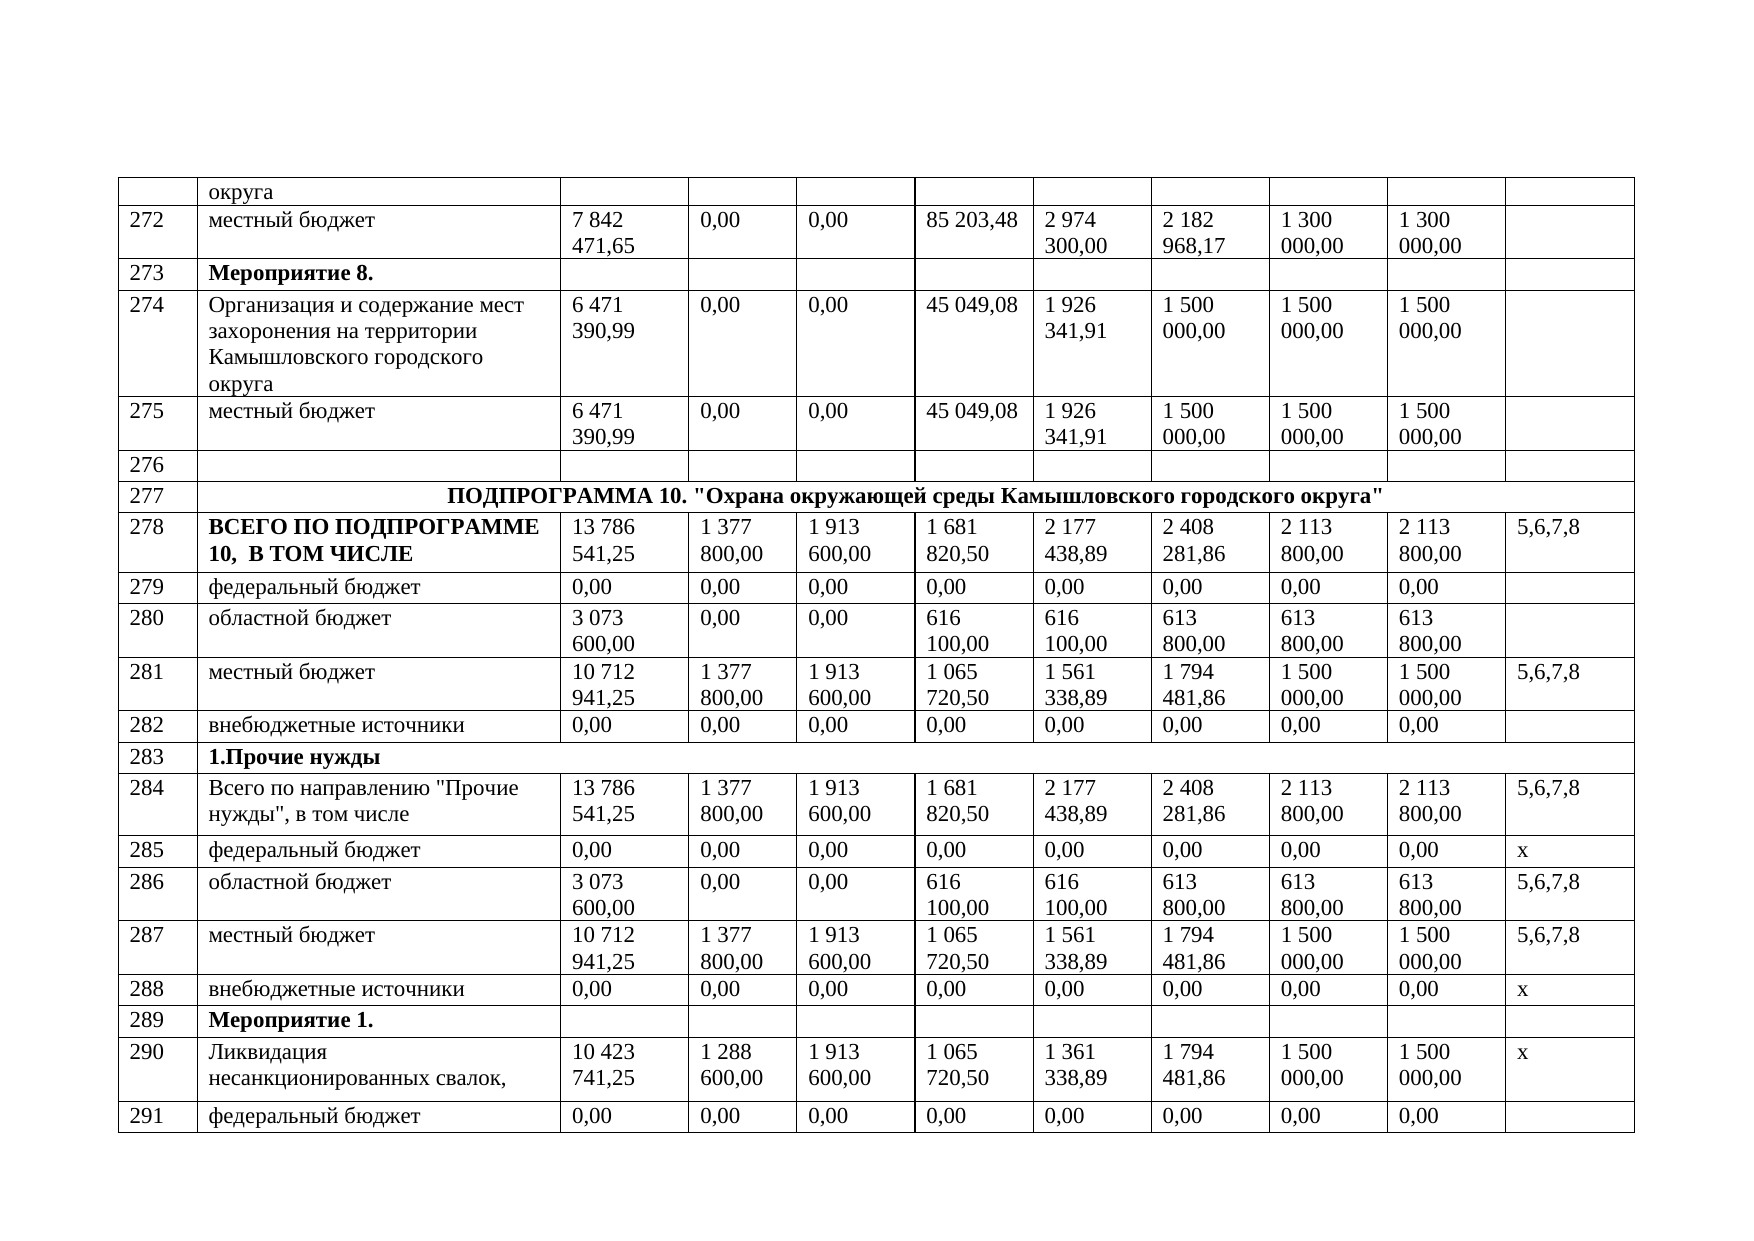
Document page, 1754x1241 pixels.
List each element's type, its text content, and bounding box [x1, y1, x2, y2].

table_cell 0,00 [689, 206, 796, 258]
table_cell 0,00 [797, 836, 914, 867]
table_cell 0,00 [561, 975, 688, 1005]
table_cell [916, 451, 1033, 481]
table_cell 1 913 600,00 [797, 921, 914, 974]
table_cell 1 500 000,00 [1270, 1038, 1387, 1101]
table_cell [1506, 604, 1634, 657]
table_cell 1 926 341,91 [1034, 397, 1151, 450]
table_cell [916, 1006, 1033, 1037]
table_cell Организация и содержание мест захоронения на территории Камышловского городского округа [198, 291, 560, 396]
table_cell [1506, 1006, 1634, 1037]
table_cell [1388, 451, 1505, 481]
table_cell [561, 178, 688, 204]
table_cell 0,00 [916, 711, 1033, 742]
table_cell [1152, 259, 1269, 289]
table_cell 0,00 [1034, 975, 1151, 1005]
table_cell [1506, 206, 1634, 258]
table_cell [1152, 178, 1269, 204]
table_cell ВСЕГО ПО ПОДПРОГРАММЕ 10, В ТОМ ЧИСЛЕ [198, 513, 560, 572]
table_cell 289 [119, 1006, 197, 1037]
table_cell 0,00 [1388, 836, 1505, 867]
table_cell областной бюджет [198, 868, 560, 920]
table_cell 2 182 968,17 [1152, 206, 1269, 258]
table_cell 1 913 600,00 [797, 1038, 914, 1101]
table_cell 1 561 338,89 [1034, 921, 1151, 974]
table_cell 45 049,08 [916, 291, 1033, 396]
table_cell 1 500 000,00 [1388, 921, 1505, 974]
table_cell 1 500 000,00 [1270, 658, 1387, 710]
table_cell 613 800,00 [1388, 868, 1505, 920]
table_cell 0,00 [797, 711, 914, 742]
table_cell 0,00 [797, 291, 914, 396]
table_cell Мероприятие 8. [198, 259, 560, 289]
table_cell [797, 1006, 914, 1037]
table_cell 1 681 820,50 [916, 513, 1033, 572]
table_cell 45 049,08 [916, 397, 1033, 450]
table_cell 0,00 [797, 975, 914, 1005]
table_cell 0,00 [1270, 975, 1387, 1005]
table_cell 85 203,48 [916, 206, 1033, 258]
table_cell [561, 259, 688, 289]
table_cell [1506, 1102, 1634, 1132]
table_cell 2 408 281,86 [1152, 513, 1269, 572]
table_cell 0,00 [916, 836, 1033, 867]
table_cell 1 681 820,50 [916, 774, 1033, 835]
table_cell 3 073 600,00 [561, 604, 688, 657]
table_cell 2 974 300,00 [1034, 206, 1151, 258]
table_cell 1 377 800,00 [689, 921, 796, 974]
table_cell 0,00 [689, 573, 796, 603]
table_cell 0,00 [797, 604, 914, 657]
table_cell 0,00 [561, 836, 688, 867]
table_cell 0,00 [916, 975, 1033, 1005]
table_cell 616 100,00 [916, 868, 1033, 920]
table_cell [1034, 259, 1151, 289]
table_cell 0,00 [797, 206, 914, 258]
table_cell х [1506, 1038, 1634, 1101]
table_cell [689, 1006, 796, 1037]
table_cell 0,00 [1034, 1102, 1151, 1132]
table_cell 1 500 000,00 [1388, 291, 1505, 396]
table_cell 0,00 [1270, 836, 1387, 867]
table_cell [561, 451, 688, 481]
table_cell федеральный бюджет [198, 573, 560, 603]
table_cell 282 [119, 711, 197, 742]
table_cell 1 561 338,89 [1034, 658, 1151, 710]
table_cell 1 500 000,00 [1388, 397, 1505, 450]
table_cell областной бюджет [198, 604, 560, 657]
table_cell федеральный бюджет [198, 836, 560, 867]
table_cell 1 913 600,00 [797, 658, 914, 710]
table_cell 5,6,7,8 [1506, 868, 1634, 920]
table_cell 284 [119, 774, 197, 835]
table_cell 0,00 [1034, 711, 1151, 742]
table_cell 10 423 741,25 [561, 1038, 688, 1101]
table_cell Всего по направлению "Прочие нужды", в том числе [198, 774, 560, 835]
table_cell [1506, 711, 1634, 742]
table_cell 2 408 281,86 [1152, 774, 1269, 835]
table_cell [198, 451, 560, 481]
table_cell 286 [119, 868, 197, 920]
table_cell 1 500 000,00 [1152, 291, 1269, 396]
table_cell 1 377 800,00 [689, 513, 796, 572]
table_cell [1506, 573, 1634, 603]
table_cell [1270, 178, 1387, 204]
table_cell 613 800,00 [1388, 604, 1505, 657]
table_cell 1 065 720,50 [916, 921, 1033, 974]
table_cell ПОДПРОГРАММА 10. "Охрана окружающей среды Камышловского городского округа" [198, 482, 1634, 512]
table_cell местный бюджет [198, 658, 560, 710]
table_cell [689, 259, 796, 289]
table_cell 1 288 600,00 [689, 1038, 796, 1101]
table_cell [1270, 451, 1387, 481]
table_cell 290 [119, 1038, 197, 1101]
table_cell 0,00 [1270, 573, 1387, 603]
table_cell [1506, 397, 1634, 450]
table_cell 13 786 541,25 [561, 513, 688, 572]
table_cell Ликвидация несанкционированных свалок, [198, 1038, 560, 1101]
table_cell внебюджетные источники [198, 975, 560, 1005]
table_cell 3 073 600,00 [561, 868, 688, 920]
table_cell 0,00 [1152, 711, 1269, 742]
table_cell 1 065 720,50 [916, 658, 1033, 710]
table_cell 283 [119, 743, 197, 773]
table_cell 0,00 [1388, 1102, 1505, 1132]
table_cell 0,00 [1034, 573, 1151, 603]
table_cell 2 113 800,00 [1270, 774, 1387, 835]
table_cell 287 [119, 921, 197, 974]
table_cell [1034, 1006, 1151, 1037]
table_cell 0,00 [689, 397, 796, 450]
table_cell 1 794 481,86 [1152, 1038, 1269, 1101]
table_cell 1 913 600,00 [797, 513, 914, 572]
table_cell внебюджетные источники [198, 711, 560, 742]
table_cell [1506, 178, 1634, 204]
table_cell Мероприятие 1. [198, 1006, 560, 1037]
table_cell 0,00 [797, 397, 914, 450]
table_cell [1388, 1006, 1505, 1037]
table_cell 1 913 600,00 [797, 774, 914, 835]
table_cell 277 [119, 482, 197, 512]
table_cell 0,00 [1270, 1102, 1387, 1132]
table_cell 0,00 [689, 836, 796, 867]
table_cell [1506, 291, 1634, 396]
table_cell [561, 1006, 688, 1037]
table_cell местный бюджет [198, 206, 560, 258]
table_cell 6 471 390,99 [561, 291, 688, 396]
table_cell 1 500 000,00 [1152, 397, 1269, 450]
table_cell [1506, 259, 1634, 289]
table_cell 1 361 338,89 [1034, 1038, 1151, 1101]
table_cell местный бюджет [198, 397, 560, 450]
table_cell [797, 259, 914, 289]
table_cell 0,00 [1388, 975, 1505, 1005]
table_cell 272 [119, 206, 197, 258]
table_cell 0,00 [1152, 1102, 1269, 1132]
table_cell 616 100,00 [1034, 604, 1151, 657]
table_cell 0,00 [797, 573, 914, 603]
table_cell 613 800,00 [1270, 868, 1387, 920]
table_cell 5,6,7,8 [1506, 921, 1634, 974]
table_cell 7 842 471,65 [561, 206, 688, 258]
table_cell 1.Прочие нужды [198, 743, 1634, 773]
table_cell 0,00 [689, 291, 796, 396]
table_cell [119, 178, 197, 204]
table_cell [1388, 259, 1505, 289]
table_cell [689, 178, 796, 204]
table_cell [1034, 451, 1151, 481]
table_cell 1 500 000,00 [1388, 1038, 1505, 1101]
table_cell 0,00 [1152, 836, 1269, 867]
table_cell [1506, 451, 1634, 481]
table_cell [1388, 178, 1505, 204]
table_cell 6 471 390,99 [561, 397, 688, 450]
table_cell 0,00 [561, 1102, 688, 1132]
table_cell [1270, 1006, 1387, 1037]
table_cell 0,00 [1388, 711, 1505, 742]
table_cell 10 712 941,25 [561, 921, 688, 974]
table_cell [689, 451, 796, 481]
table_cell 278 [119, 513, 197, 572]
table_cell 0,00 [797, 1102, 914, 1132]
table_cell 276 [119, 451, 197, 481]
table_cell [797, 451, 914, 481]
table_cell 273 [119, 259, 197, 289]
table_cell 0,00 [561, 573, 688, 603]
table_cell 1 065 720,50 [916, 1038, 1033, 1101]
table_cell 1 377 800,00 [689, 658, 796, 710]
table_cell 0,00 [689, 604, 796, 657]
table_cell 613 800,00 [1152, 868, 1269, 920]
table_cell 2 113 800,00 [1388, 774, 1505, 835]
table_cell округа [198, 178, 560, 204]
table_cell 274 [119, 291, 197, 396]
table_cell [916, 259, 1033, 289]
table_cell 1 500 000,00 [1270, 397, 1387, 450]
table_cell 5,6,7,8 [1506, 658, 1634, 710]
table_cell 1 500 000,00 [1388, 658, 1505, 710]
table_cell 2 177 438,89 [1034, 513, 1151, 572]
table_cell 0,00 [561, 711, 688, 742]
table_cell 13 786 541,25 [561, 774, 688, 835]
table_cell 280 [119, 604, 197, 657]
table_cell x [1506, 975, 1634, 1005]
table_cell [1270, 259, 1387, 289]
table_cell 613 800,00 [1270, 604, 1387, 657]
table_cell 0,00 [1034, 836, 1151, 867]
table_cell [1034, 178, 1151, 204]
table_cell 1 794 481,86 [1152, 921, 1269, 974]
table_cell 279 [119, 573, 197, 603]
table_cell 2 177 438,89 [1034, 774, 1151, 835]
table_cell местный бюджет [198, 921, 560, 974]
table_cell 2 113 800,00 [1388, 513, 1505, 572]
table_cell 0,00 [1152, 573, 1269, 603]
table_cell 2 113 800,00 [1270, 513, 1387, 572]
table_cell 1 794 481,86 [1152, 658, 1269, 710]
table_cell 0,00 [916, 573, 1033, 603]
table_cell 1 300 000,00 [1388, 206, 1505, 258]
table_cell 0,00 [689, 1102, 796, 1132]
table_cell 0,00 [916, 1102, 1033, 1132]
table_cell 1 300 000,00 [1270, 206, 1387, 258]
table_cell 1 500 000,00 [1270, 291, 1387, 396]
table_cell 616 100,00 [916, 604, 1033, 657]
table_cell 281 [119, 658, 197, 710]
table_cell 1 500 000,00 [1270, 921, 1387, 974]
table_cell 0,00 [1152, 975, 1269, 1005]
table_cell 0,00 [689, 868, 796, 920]
table_cell 288 [119, 975, 197, 1005]
table_cell 275 [119, 397, 197, 450]
table_cell 0,00 [797, 868, 914, 920]
table_cell [1152, 451, 1269, 481]
table_cell [916, 178, 1033, 204]
table_cell 616 100,00 [1034, 868, 1151, 920]
table_cell 1 926 341,91 [1034, 291, 1151, 396]
table_cell [1152, 1006, 1269, 1037]
table_cell 10 712 941,25 [561, 658, 688, 710]
table_cell 5,6,7,8 [1506, 513, 1634, 572]
table_cell 0,00 [689, 975, 796, 1005]
table_cell федеральный бюджет [198, 1102, 560, 1132]
table_cell 1 377 800,00 [689, 774, 796, 835]
table_cell x [1506, 836, 1634, 867]
table_cell 5,6,7,8 [1506, 774, 1634, 835]
table_cell 291 [119, 1102, 197, 1132]
table_cell 0,00 [1270, 711, 1387, 742]
table_cell [797, 178, 914, 204]
table_cell 285 [119, 836, 197, 867]
table_cell 0,00 [1388, 573, 1505, 603]
table_cell 0,00 [689, 711, 796, 742]
table_cell 613 800,00 [1152, 604, 1269, 657]
